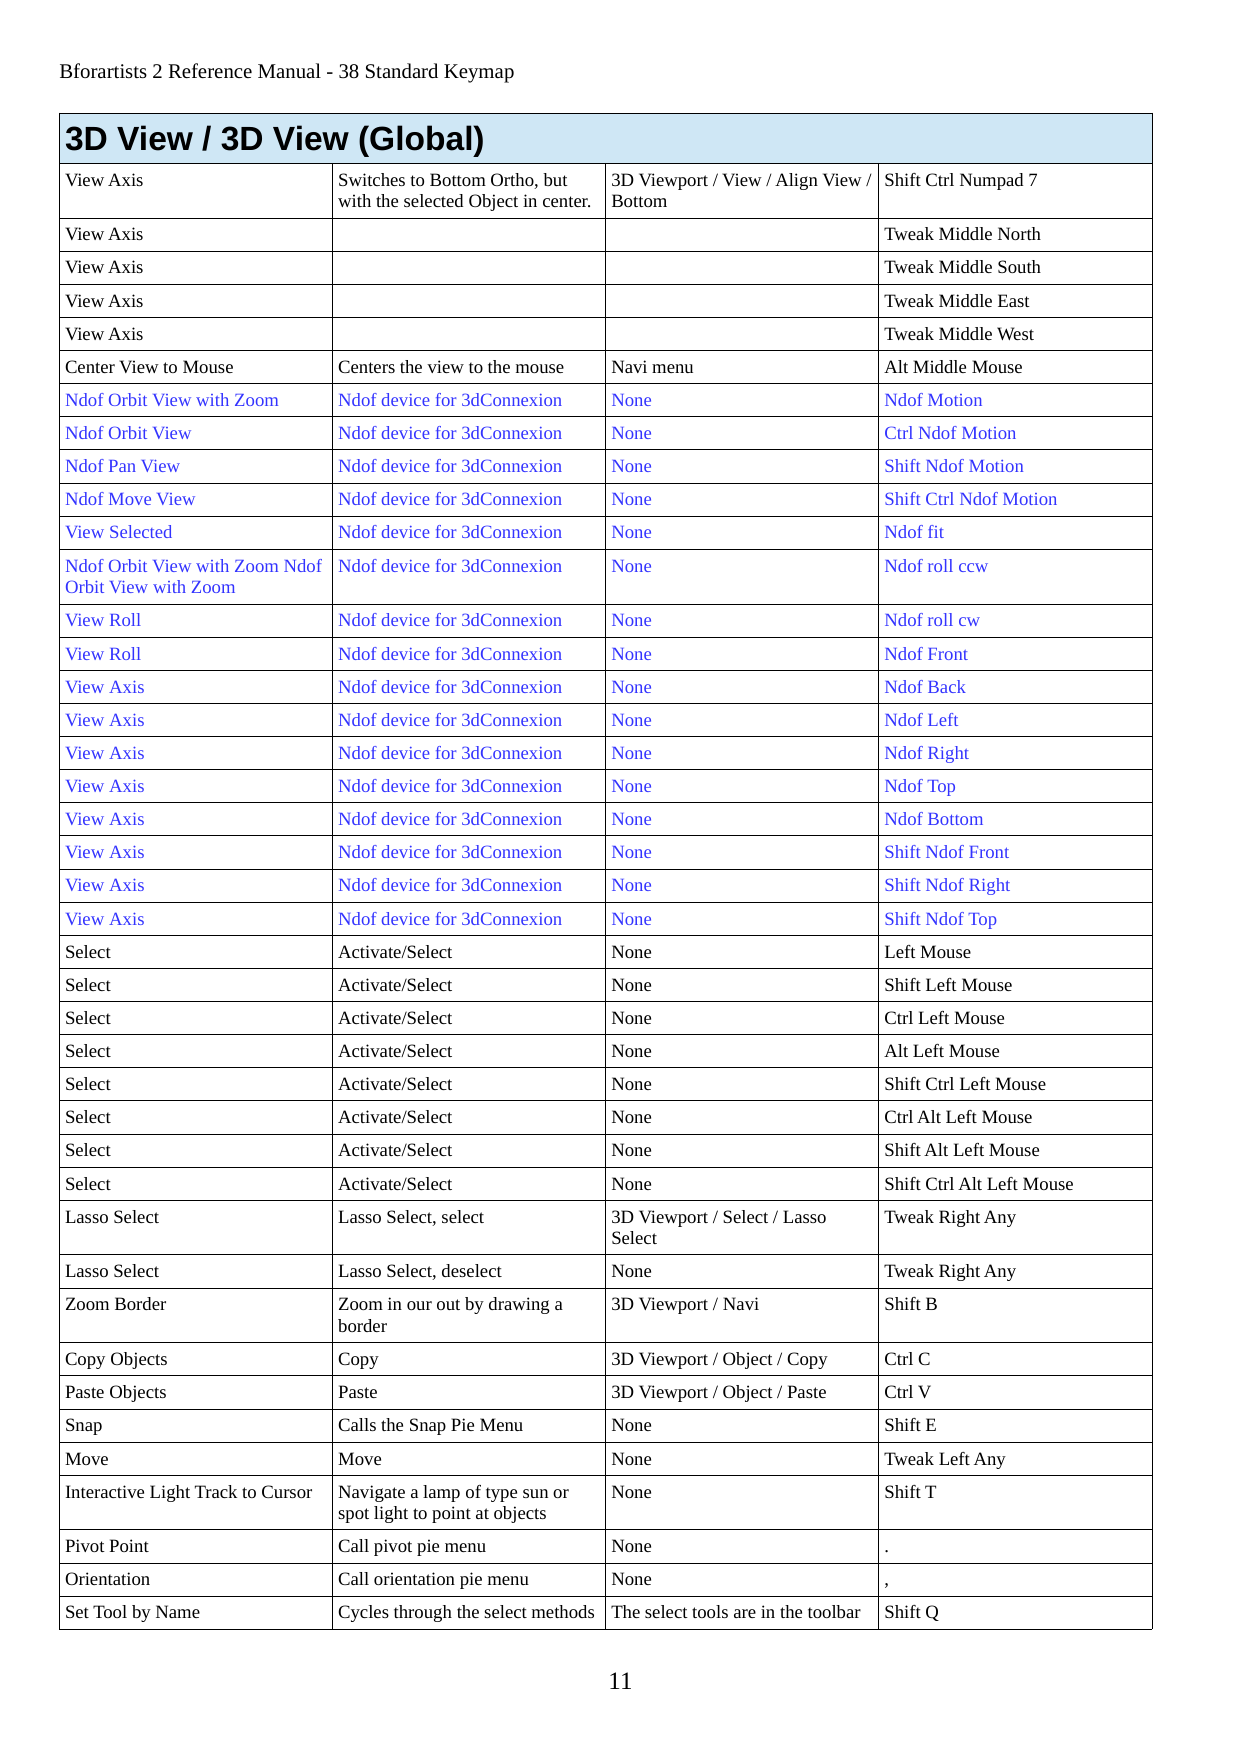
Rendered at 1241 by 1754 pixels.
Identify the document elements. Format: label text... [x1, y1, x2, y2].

table_cell None [606, 638, 878, 670]
table_cell Ndof Top [879, 770, 1152, 802]
table_cell Left Mouse [879, 936, 1152, 968]
table_cell [606, 252, 878, 284]
table_cell Activate/Select [333, 1168, 605, 1200]
table_cell Zoom Border [60, 1289, 332, 1342]
table_cell Shift T [879, 1476, 1152, 1529]
table_cell None [606, 1135, 878, 1167]
table_cell Ndof Front [879, 638, 1152, 670]
table_cell Ndof device for 3dConnexion [333, 550, 605, 603]
table_cell . [879, 1530, 1152, 1562]
table_cell Ndof Left [879, 704, 1152, 736]
table_cell [333, 252, 605, 284]
table_cell Lasso Select, deselect [333, 1255, 605, 1287]
table_cell Paste [333, 1376, 605, 1408]
table_cell [606, 219, 878, 251]
table_cell Select [60, 1168, 332, 1200]
table_cell View Axis [60, 770, 332, 802]
table_cell View Roll [60, 638, 332, 670]
table_cell Ndof Back [879, 671, 1152, 703]
table_cell Move [333, 1443, 605, 1475]
table_cell Shift Ndof Motion [879, 450, 1152, 482]
table_cell None [606, 803, 878, 835]
table_cell Calls the Snap Pie Menu [333, 1410, 605, 1442]
table_cell None [606, 417, 878, 449]
table_cell Lasso Select, select [333, 1201, 605, 1254]
table_cell Ndof Pan View [60, 450, 332, 482]
table_cell None [606, 484, 878, 516]
table_cell None [606, 1068, 878, 1100]
table_cell Shift Ctrl Left Mouse [879, 1068, 1152, 1100]
table_cell Tweak Middle West [879, 318, 1152, 350]
table_cell Shift Ndof Top [879, 903, 1152, 935]
table_cell View Axis [60, 671, 332, 703]
table_cell None [606, 1564, 878, 1596]
table_cell Orientation [60, 1564, 332, 1596]
table_cell Ndof fit [879, 517, 1152, 549]
table_cell View Axis [60, 704, 332, 736]
table_cell Tweak Right Any [879, 1201, 1152, 1254]
table_cell View Axis [60, 252, 332, 284]
table_cell Paste Objects [60, 1376, 332, 1408]
table_cell Navi menu [606, 351, 878, 383]
table_cell Ndof device for 3dConnexion [333, 450, 605, 482]
table_cell Copy [333, 1343, 605, 1375]
table_cell None [606, 1101, 878, 1133]
table_cell Select [60, 1101, 332, 1133]
table_cell Activate/Select [333, 1035, 605, 1067]
table_cell Activate/Select [333, 1002, 605, 1034]
table_cell None [606, 1035, 878, 1067]
table_cell Ndof device for 3dConnexion [333, 903, 605, 935]
table_cell Ndof device for 3dConnexion [333, 803, 605, 835]
table_cell Shift Ndof Right [879, 870, 1152, 902]
table_cell Shift Ctrl Ndof Motion [879, 484, 1152, 516]
table_cell Ndof device for 3dConnexion [333, 517, 605, 549]
table_cell Select [60, 1002, 332, 1034]
table_cell Shift Left Mouse [879, 969, 1152, 1001]
table_header 3D View / 3D View (Global) [60, 114, 1152, 163]
table_cell None [606, 1476, 878, 1529]
table_cell Ndof device for 3dConnexion [333, 484, 605, 516]
table_cell None [606, 1530, 878, 1562]
table_cell Shift E [879, 1410, 1152, 1442]
table_cell Shift Q [879, 1597, 1152, 1629]
table_cell Ndof device for 3dConnexion [333, 770, 605, 802]
table_cell None [606, 737, 878, 769]
table_cell 3D Viewport / View / Align View / Bottom [606, 164, 878, 217]
table_cell Tweak Right Any [879, 1255, 1152, 1287]
table_cell Lasso Select [60, 1201, 332, 1254]
table_cell Copy Objects [60, 1343, 332, 1375]
table_cell The select tools are in the toolbar [606, 1597, 878, 1629]
table_cell None [606, 517, 878, 549]
table_cell None [606, 1168, 878, 1200]
table_cell View Axis [60, 164, 332, 217]
table_cell Ndof Move View [60, 484, 332, 516]
table_cell Ctrl Alt Left Mouse [879, 1101, 1152, 1133]
table_cell Cycles through the select methods [333, 1597, 605, 1629]
table_cell Call pivot pie menu [333, 1530, 605, 1562]
table_cell View Axis [60, 836, 332, 868]
table_cell View Axis [60, 903, 332, 935]
table_cell None [606, 903, 878, 935]
table_cell 3D Viewport / Navi [606, 1289, 878, 1342]
table_cell Ndof Orbit View with Zoom Ndof Orbit View with Zoom [60, 550, 332, 603]
table_cell Ctrl Ndof Motion [879, 417, 1152, 449]
table_cell Ndof device for 3dConnexion [333, 605, 605, 637]
table_cell Interactive Light Track to Cursor [60, 1476, 332, 1529]
table_cell Centers the view to the mouse [333, 351, 605, 383]
table_cell [606, 318, 878, 350]
table_cell Ctrl V [879, 1376, 1152, 1408]
table_cell Ndof device for 3dConnexion [333, 870, 605, 902]
table_cell Lasso Select [60, 1255, 332, 1287]
table_cell Ndof device for 3dConnexion [333, 671, 605, 703]
table_cell View Axis [60, 803, 332, 835]
table_cell View Axis [60, 285, 332, 317]
table_cell None [606, 936, 878, 968]
table_cell Ndof roll ccw [879, 550, 1152, 603]
table_cell None [606, 836, 878, 868]
table_cell None [606, 969, 878, 1001]
table_cell Ndof Orbit View with Zoom [60, 384, 332, 416]
table_cell None [606, 1255, 878, 1287]
table_cell 3D Viewport / Object / Paste [606, 1376, 878, 1408]
table_cell Select [60, 1068, 332, 1100]
table_cell Ndof device for 3dConnexion [333, 384, 605, 416]
table_cell None [606, 450, 878, 482]
table_cell Ndof device for 3dConnexion [333, 704, 605, 736]
table_cell Ndof device for 3dConnexion [333, 638, 605, 670]
table_cell Activate/Select [333, 936, 605, 968]
table_cell Call orientation pie menu [333, 1564, 605, 1596]
table_cell [606, 285, 878, 317]
table_cell View Roll [60, 605, 332, 637]
table_cell View Axis [60, 737, 332, 769]
table_cell [333, 219, 605, 251]
table_cell Alt Left Mouse [879, 1035, 1152, 1067]
table_cell None [606, 1443, 878, 1475]
table_cell View Axis [60, 870, 332, 902]
table_cell Select [60, 969, 332, 1001]
table_cell Activate/Select [333, 1101, 605, 1133]
table_cell None [606, 550, 878, 603]
table_cell None [606, 1410, 878, 1442]
table_cell Shift Ndof Front [879, 836, 1152, 868]
table_cell View Axis [60, 318, 332, 350]
table_cell Alt Middle Mouse [879, 351, 1152, 383]
table_cell 3D Viewport / Select / Lasso Select [606, 1201, 878, 1254]
table_cell Shift Alt Left Mouse [879, 1135, 1152, 1167]
table_cell Ctrl Left Mouse [879, 1002, 1152, 1034]
table_cell Pivot Point [60, 1530, 332, 1562]
table_cell None [606, 671, 878, 703]
table_cell Select [60, 1035, 332, 1067]
table_cell None [606, 605, 878, 637]
table_cell Shift Ctrl Numpad 7 [879, 164, 1152, 217]
table_cell Set Tool by Name [60, 1597, 332, 1629]
table_cell Ndof Motion [879, 384, 1152, 416]
table_cell None [606, 770, 878, 802]
table_cell Select [60, 1135, 332, 1167]
table_cell Select [60, 936, 332, 968]
table_cell Ndof Right [879, 737, 1152, 769]
table_cell Center View to Mouse [60, 351, 332, 383]
table_cell Tweak Middle North [879, 219, 1152, 251]
table_cell Move [60, 1443, 332, 1475]
table_cell Ndof device for 3dConnexion [333, 737, 605, 769]
table_cell None [606, 384, 878, 416]
table_cell None [606, 1002, 878, 1034]
table_cell None [606, 870, 878, 902]
table_cell Zoom in our out by drawing a border [333, 1289, 605, 1342]
table_cell Activate/Select [333, 1135, 605, 1167]
table_cell 3D Viewport / Object / Copy [606, 1343, 878, 1375]
table_cell , [879, 1564, 1152, 1596]
table_cell View Axis [60, 219, 332, 251]
table_cell Ndof Bottom [879, 803, 1152, 835]
table_cell Ndof Orbit View [60, 417, 332, 449]
table_cell Activate/Select [333, 1068, 605, 1100]
table_cell Ndof device for 3dConnexion [333, 836, 605, 868]
table_cell Shift Ctrl Alt Left Mouse [879, 1168, 1152, 1200]
table_cell Shift B [879, 1289, 1152, 1342]
table_cell [333, 318, 605, 350]
table_cell Tweak Left Any [879, 1443, 1152, 1475]
table_cell Ndof device for 3dConnexion [333, 417, 605, 449]
table_cell Ctrl C [879, 1343, 1152, 1375]
table_cell Tweak Middle East [879, 285, 1152, 317]
table_cell Ndof roll cw [879, 605, 1152, 637]
table_cell Switches to Bottom Ortho, but with the selected Object in center. [333, 164, 605, 217]
table_cell Snap [60, 1410, 332, 1442]
table_cell Navigate a lamp of type sun or spot light to point at objects [333, 1476, 605, 1529]
table_cell Tweak Middle South [879, 252, 1152, 284]
table_cell View Selected [60, 517, 332, 549]
table_cell [333, 285, 605, 317]
table_cell Activate/Select [333, 969, 605, 1001]
table_cell None [606, 704, 878, 736]
